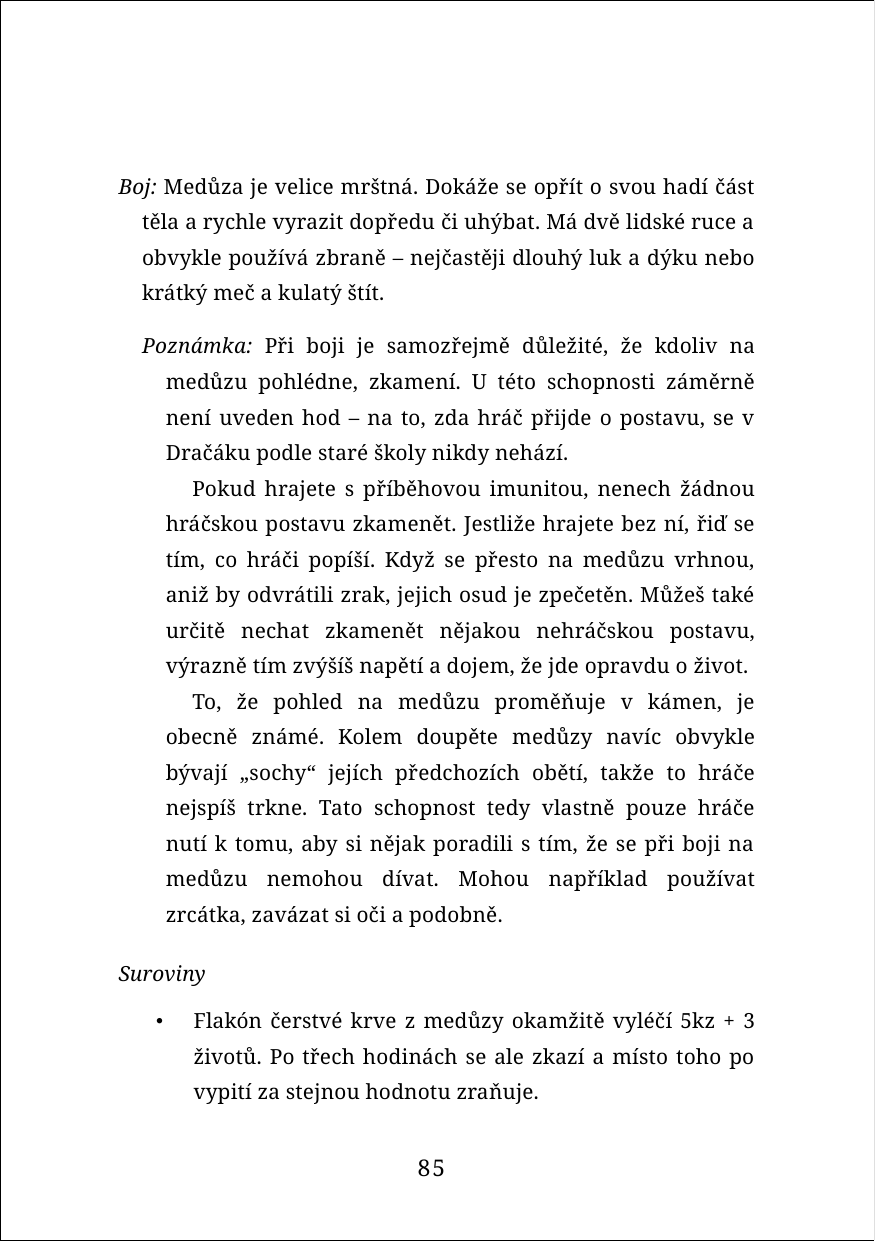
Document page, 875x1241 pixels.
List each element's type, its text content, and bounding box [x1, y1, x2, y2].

text Poznámka: Při boji je samozřejmě důležité, že kdoliv na medůzu pohlédne, zkamení. U této schopnosti záměrně není uveden hod – na to, zda hráč přijde o postavu, se v Dračáku podle staré školy nikdy nehází. Pokud hrajete s příběhovou imunitou, nenech žádnou hráčskou postavu zkamenět. Jestliže hrajete bez ní, řiď se tím, co hráči popíší. Když se přesto na medůzu vrhnou, aniž by odvrátili zrak, jejich osud je zpečetěn. Můžeš také určitě nechat zkamenět nějakou nehráčskou postavu, výrazně tím zvýšíš napětí a dojem, že jde opravdu o život. To, že pohled na medůzu proměňuje v kámen, je obecně známé. Kolem doupěte medůzy navíc obvykle bývají „sochy“ jejích předchozích obětí, takže to hráče nejspíš trkne. Tato schopnost tedy vlastně pouze hráče nutí k tomu, aby si nějak poradili s tím, že se při boji na medůzu nemohou dívat. Mohou například používat zrcátka, zavázat si oči a podobně. [142, 332, 756, 928]
list Flakón čerstvé krve z medůzy okamžitě vyléčí 5kz + 3 životů. Po třech hodinách se ale zkazí a místo toho po vypití za stejnou hodnotu zraňuje. [156, 1006, 756, 1106]
text Boj: Medůza je velice mrštná. Dokáže se opřít o svou hadí část těla a rychle vyrazit dopředu či uhýbat. Má dvě lidské ruce a obvykle používá zbraně – nejčastěji dlouhý luk a dýku nebo krátký meč a kulatý štít. [118, 172, 756, 307]
text Suroviny [118, 959, 756, 987]
